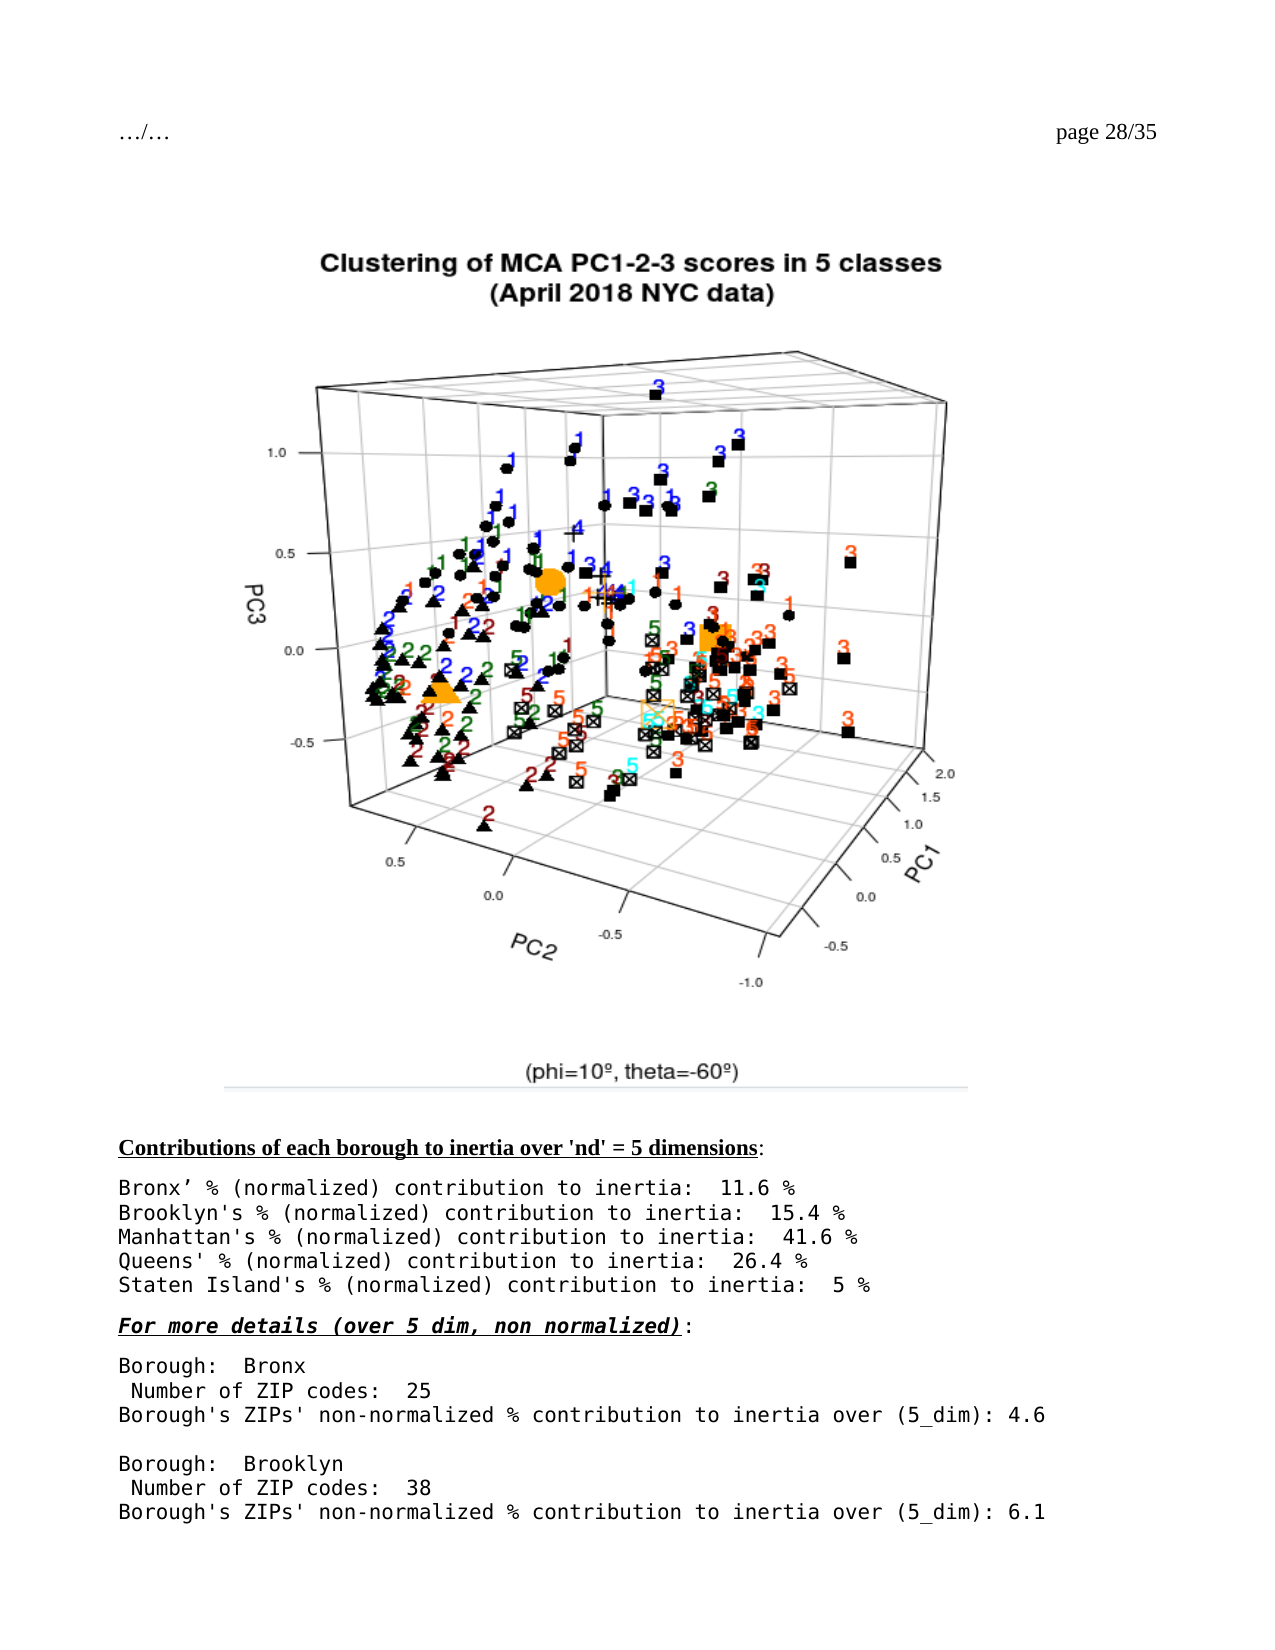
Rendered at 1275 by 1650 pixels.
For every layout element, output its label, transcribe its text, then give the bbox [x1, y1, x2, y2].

text Staten Island's % (normalized) contribution to inertia: 5 % [118, 1273, 1157, 1298]
text Bronx’ % (normalized) contribution to inertia: 11.6 % [118, 1176, 1157, 1201]
text Queens' % (normalized) contribution to inertia: 26.4 % [118, 1249, 1157, 1273]
text For more details (over 5 dim, non normalized): [118, 1314, 1157, 1338]
text Borough: Bronx [118, 1354, 1157, 1379]
text Number of ZIP codes: 38 [118, 1476, 1157, 1500]
text Brooklyn's % (normalized) contribution to inertia: 15.4 % [118, 1201, 1157, 1225]
text Borough's ZIPs' non-normalized % contribution to inertia over (5_dim): 4.6 [118, 1403, 1157, 1427]
text Manhattan's % (normalized) contribution to inertia: 41.6 % [118, 1225, 1157, 1249]
text Contributions of each borough to inertia over 'nd' = 5 dimensions: [118, 1134, 1157, 1160]
picture [223, 246, 968, 1092]
text Borough: Brooklyn [118, 1452, 1157, 1476]
text Borough's ZIPs' non-normalized % contribution to inertia over (5_dim): 6.1 [118, 1500, 1157, 1524]
text Number of ZIP codes: 25 [118, 1379, 1157, 1403]
